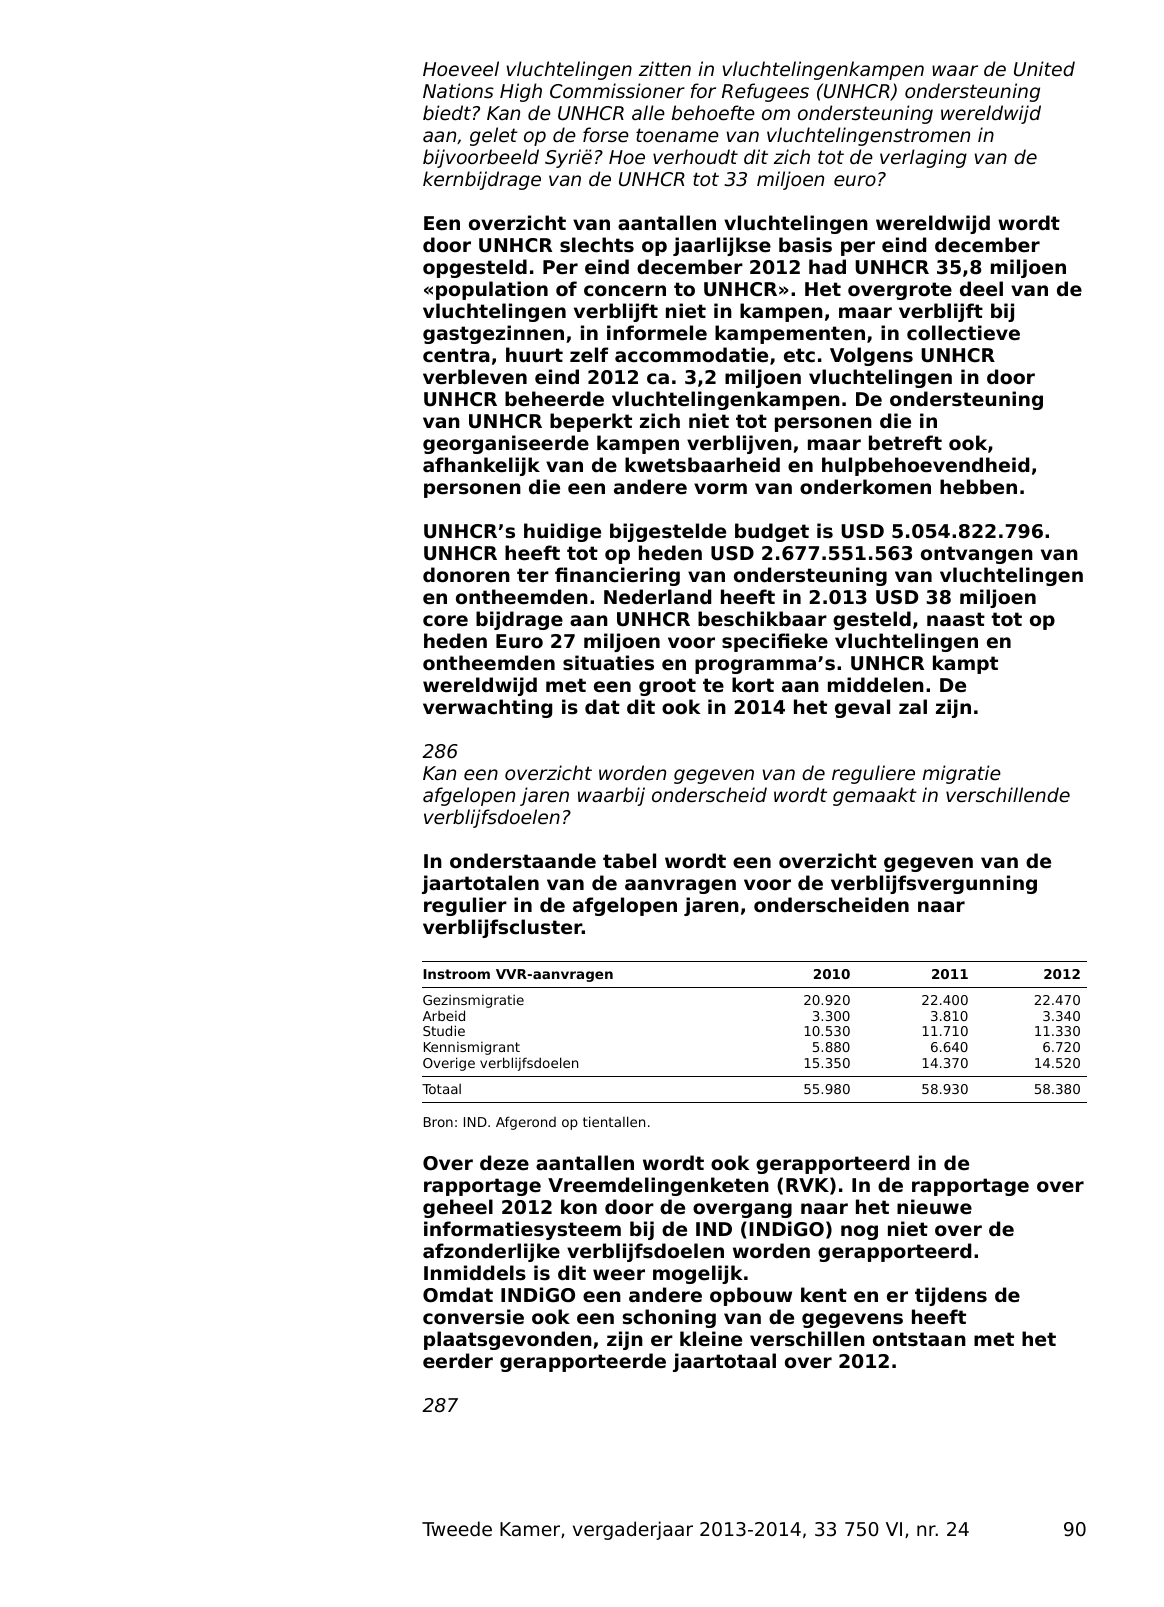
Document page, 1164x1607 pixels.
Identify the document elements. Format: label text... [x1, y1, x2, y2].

table_cell 3.340 [974, 1009, 1087, 1024]
table_cell 6.640 [856, 1040, 974, 1056]
table_cell Overige verblijfsdoelen [422, 1056, 738, 1076]
text Een overzicht van aantallen vluchtelingen wereldwijd wordt door UNHCR slechts op jaarlijkse basis per eind december opgesteld. Per eind december 2012 had UNHCR 35,8 miljoen «population of concern to UNHCR». Het overgrote deel van de vluchtelingen verblijft niet in kampen, maar verblijft bij gastgezinnen, in informele kampementen, in collectieve centra, huurt zelf accommodatie, etc. Volgens UNHCR verbleven eind 2012 ca. 3,2 miljoen vluchtelingen in door UNHCR beheerde vluchtelingenkampen. De ondersteuning van UNHCR beperkt zich niet tot personen die in georganiseerde kampen verblijven, maar betreft ook, afhankelijk van de kwetsbaarheid en hulpbehoevendheid, personen die een andere vorm van onderkomen hebben. [422, 213, 1087, 499]
text Kan een overzicht worden gegeven van de reguliere migratie afgelopen jaren waarbij onderscheid wordt gemaakt in verschillende verblijfsdoelen? [422, 763, 1087, 829]
text Omdat INDiGO een andere opbouw kent en er tijdens de conversie ook een schoning van de gegevens heeft plaatsgevonden, zijn er kleine verschillen ontstaan met het eerder gerapporteerde jaartotaal over 2012. [422, 1285, 1087, 1373]
table_cell 6.720 [974, 1040, 1087, 1056]
text 287 [422, 1395, 1087, 1417]
table_cell 10.530 [738, 1024, 856, 1040]
table_cell 11.330 [974, 1024, 1087, 1040]
table_cell Arbeid [422, 1009, 738, 1024]
text UNHCR’s huidige bijgestelde budget is USD 5.054.822.796. UNHCR heeft tot op heden USD 2.677.551.563 ontvangen van donoren ter financiering van ondersteuning van vluchtelingen en ontheemden. Nederland heeft in 2.013 USD 38 miljoen core bijdrage aan UNHCR beschikbaar gesteld, naast tot op heden Euro 27 miljoen voor specifieke vluchtelingen en ontheemden situaties en programma’s. UNHCR kampt wereldwijd met een groot te kort aan middelen. De verwachting is dat dit ook in 2014 het geval zal zijn. [422, 521, 1087, 719]
text Over deze aantallen wordt ook gerapporteerd in de rapportage Vreemdelingenketen (RVK). In de rapportage over geheel 2012 kon door de overgang naar het nieuwe informatiesysteem bij de IND (INDiGO) nog niet over de afzonderlijke verblijfsdoelen worden gerapporteerd. Inmiddels is dit weer mogelijk. [422, 1153, 1087, 1285]
table_cell 14.520 [974, 1056, 1087, 1076]
text 286 [422, 741, 1087, 763]
table_cell 20.920 [738, 988, 856, 1008]
table_cell 22.400 [856, 988, 974, 1008]
table_cell 15.350 [738, 1056, 856, 1076]
table_cell 11.710 [856, 1024, 974, 1040]
text Hoeveel vluchtelingen zitten in vluchtelingenkampen waar de United Nations High Commissioner for Refugees (UNHCR) ondersteuning biedt? Kan de UNHCR alle behoefte om ondersteuning wereldwijd aan, gelet op de forse toename van vluchtelingenstromen in bijvoorbeeld Syrië? Hoe verhoudt dit zich tot de verlaging van de kernbijdrage van de UNHCR tot 33 miljoen euro? [422, 59, 1087, 191]
table_cell Bron: IND. Afgerond op tientallen. [422, 1103, 1087, 1131]
table_cell 55.980 [738, 1077, 856, 1102]
table_cell Gezinsmigratie [422, 988, 738, 1008]
table_cell 58.380 [974, 1077, 1087, 1102]
table_cell 14.370 [856, 1056, 974, 1076]
table_cell 5.880 [738, 1040, 856, 1056]
table_cell 22.470 [974, 988, 1087, 1008]
table_header 2012 [974, 962, 1087, 987]
table_cell 3.300 [738, 1009, 856, 1024]
table_header 2010 [738, 962, 856, 987]
table_cell 58.930 [856, 1077, 974, 1102]
table_cell Totaal [422, 1077, 738, 1102]
table_header Instroom VVR-aanvragen [422, 962, 738, 987]
text In onderstaande tabel wordt een overzicht gegeven van de jaartotalen van de aanvragen voor de verblijfsvergunning regulier in de afgelopen jaren, onderscheiden naar verblijfscluster. [422, 851, 1087, 939]
table_cell 3.810 [856, 1009, 974, 1024]
table_cell Studie [422, 1024, 738, 1040]
table_header 2011 [856, 962, 974, 987]
table_cell Kennismigrant [422, 1040, 738, 1056]
